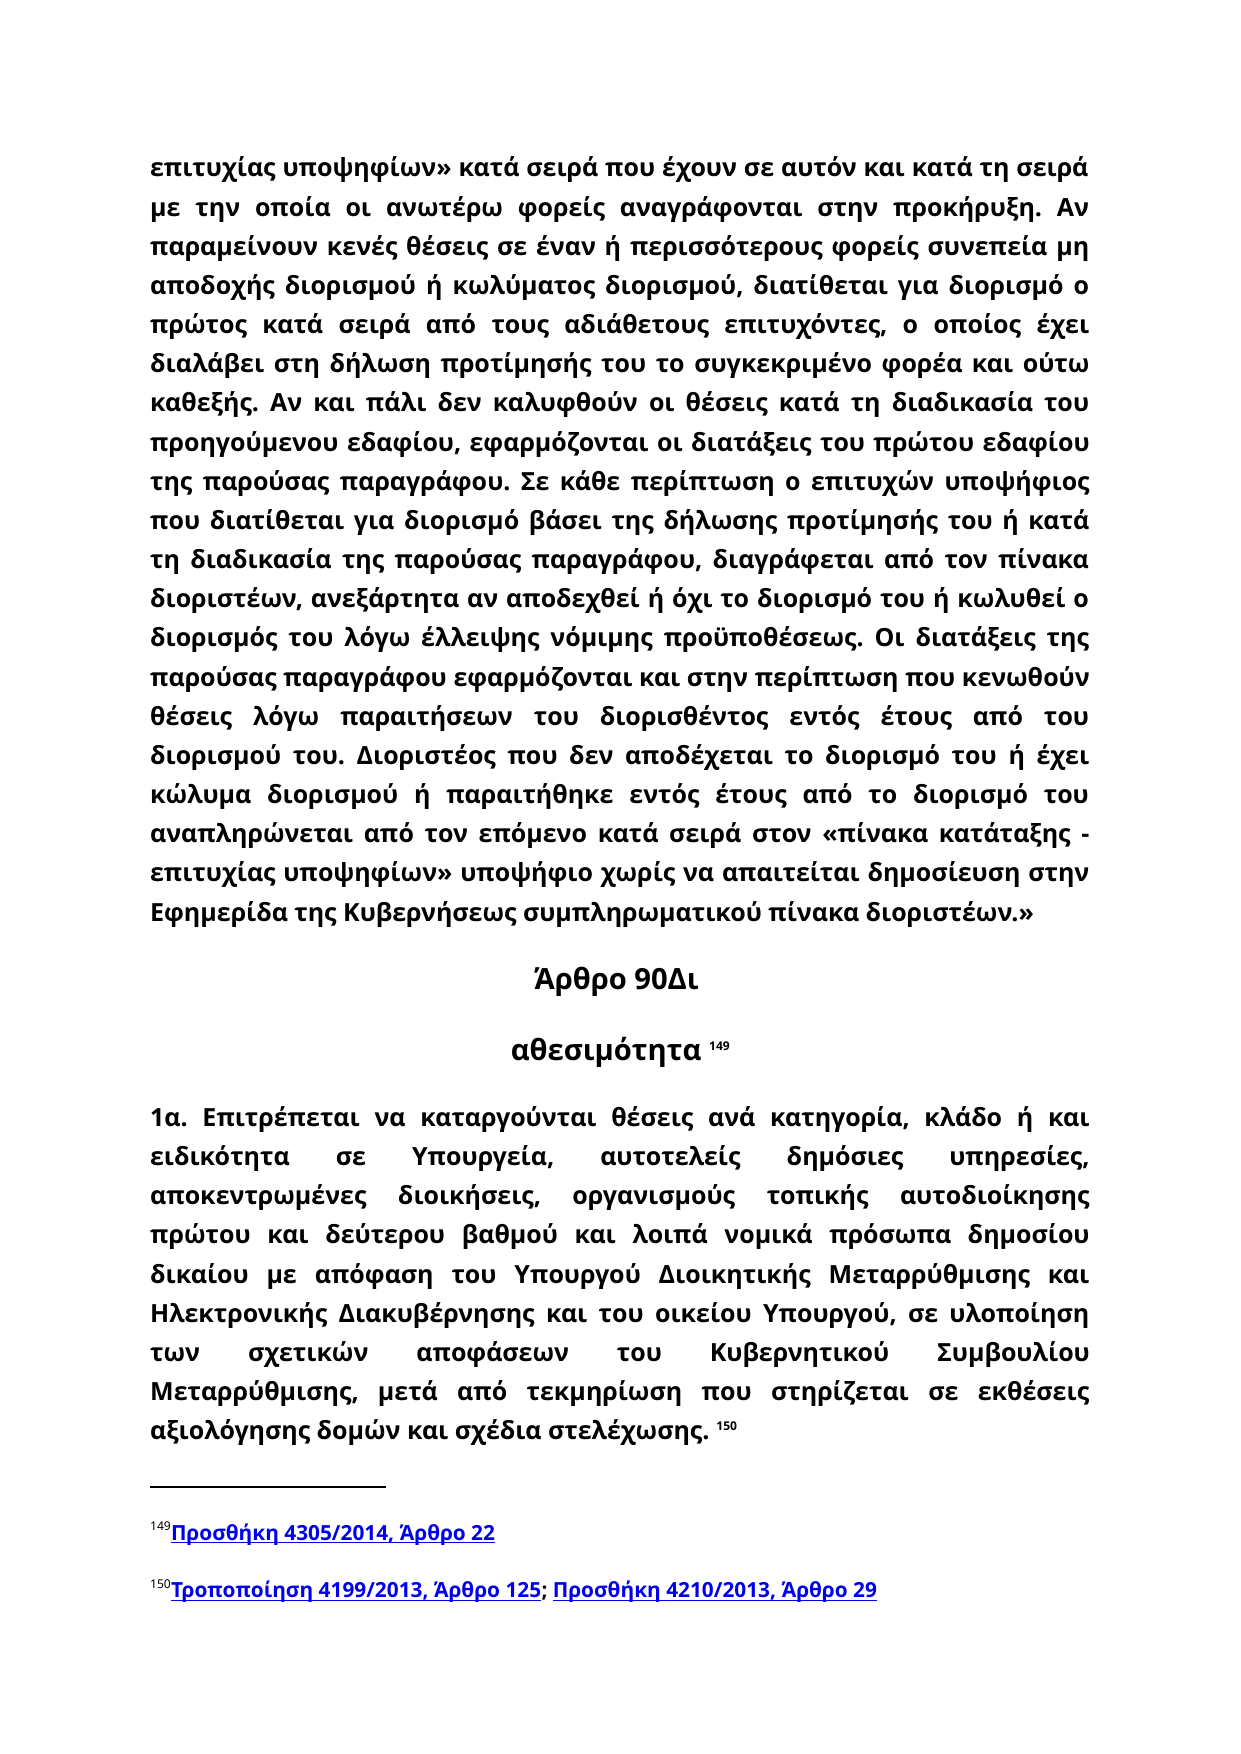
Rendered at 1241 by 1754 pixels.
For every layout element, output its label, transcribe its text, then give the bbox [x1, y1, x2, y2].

text 1α. Επιτρέπεται να καταργούνται θέσεις ανά κατηγορία, κλάδο ή και ειδικότητα σε Υπουργεία, αυτοτελείς δημόσιες υπηρεσίες, αποκεντρωμένες διοικήσεις, οργανισμούς τοπικής αυτοδιοίκησης πρώτου και δεύτερου βαθμού και λοιπά νομικά πρόσωπα δημοσίου δικαίου με απόφαση του Υπουργού Διοικητικής Μεταρρύθμισης και Ηλεκτρονικής Διακυβέρνησης και του οικείου Υπουργού, σε υλοποίηση των σχετικών αποφάσεων του Κυβερνητικού Συμβουλίου Μεταρρύθμισης, μετά από τεκμηρίωση που στηρίζεται σε εκθέσεις αξιολόγησης δομών και σχέδια στελέχωσης. [150, 1099, 1090, 1447]
text - επιτυχίας υποψηφίων» κατά σειρά που έχουν σε αυτόν και κατά τη σειρά με την οποία οι ανωτέρω φορείς αναγράφονται στην προκήρυξη. Αν παραμείνουν κενές θέσεις σε έναν ή περισσότερους φορείς συνεπεία μη αποδοχής διορισμού ή κωλύματος διορισμού, διατίθεται για διορισμό ο πρώτος κατά σειρά από τους αδιάθετους επιτυχόντες, ο οποίος έχει διαλάβει στη δήλωση προτίμησής του το συγκεκριμένο φορέα και ούτω καθεξής. Αν και πάλι δεν καλυφθούν οι θέσεις κατά τη διαδικασία του προηγούμενου εδαφίου, εφαρμόζονται οι διατάξεις του πρώτου εδαφίου της παρούσας παραγράφου. Σε κάθε περίπτωση ο επιτυχών υποψήφιος που διατίθεται για διορισμό βάσει της δήλωσης προτίμησής του ή κατά τη διαδικασία της παρούσας παραγράφου, διαγράφεται από τον πίνακα διοριστέων, ανεξάρτητα αν αποδεχθεί ή όχι το διορισμό του ή κωλυθεί ο διορισμός του λόγω έλλειψης νόμιμης προϋποθέσεως. Οι διατάξεις της παρούσας παραγράφου εφαρμόζονται και στην περίπτωση που κενωθούν θέσεις λόγω παραιτήσεων του διορισθέντος εντός έτους από του διορισμού του. Διοριστέος που δεν αποδέχεται το διορισμό του ή έχει κώλυμα διορισμού ή παραιτήθηκε εντός έτους από το διορισμό του αναπληρώνεται από τον επόμενο κατά σειρά στον «πίνακα κατάταξης - επιτυχίας υποψηφίων» υποψήφιο χωρίς να απαιτείται δημοσίευση στην Εφημερίδα της Κυβερνήσεως συμπληρωματικού πίνακα διοριστέων.» [150, 150, 1090, 928]
subtitle αθεσιμότητα [150, 1029, 1090, 1069]
subtitle Άρθρο 90Δι [150, 958, 1090, 998]
text Τροποποίηση 4199/2013, Άρθρο 125; Προσθήκη 4210/2013, Άρθρο 29 [150, 1576, 1090, 1604]
text Προσθήκη 4305/2014, Άρθρο 22 [150, 1518, 1090, 1546]
